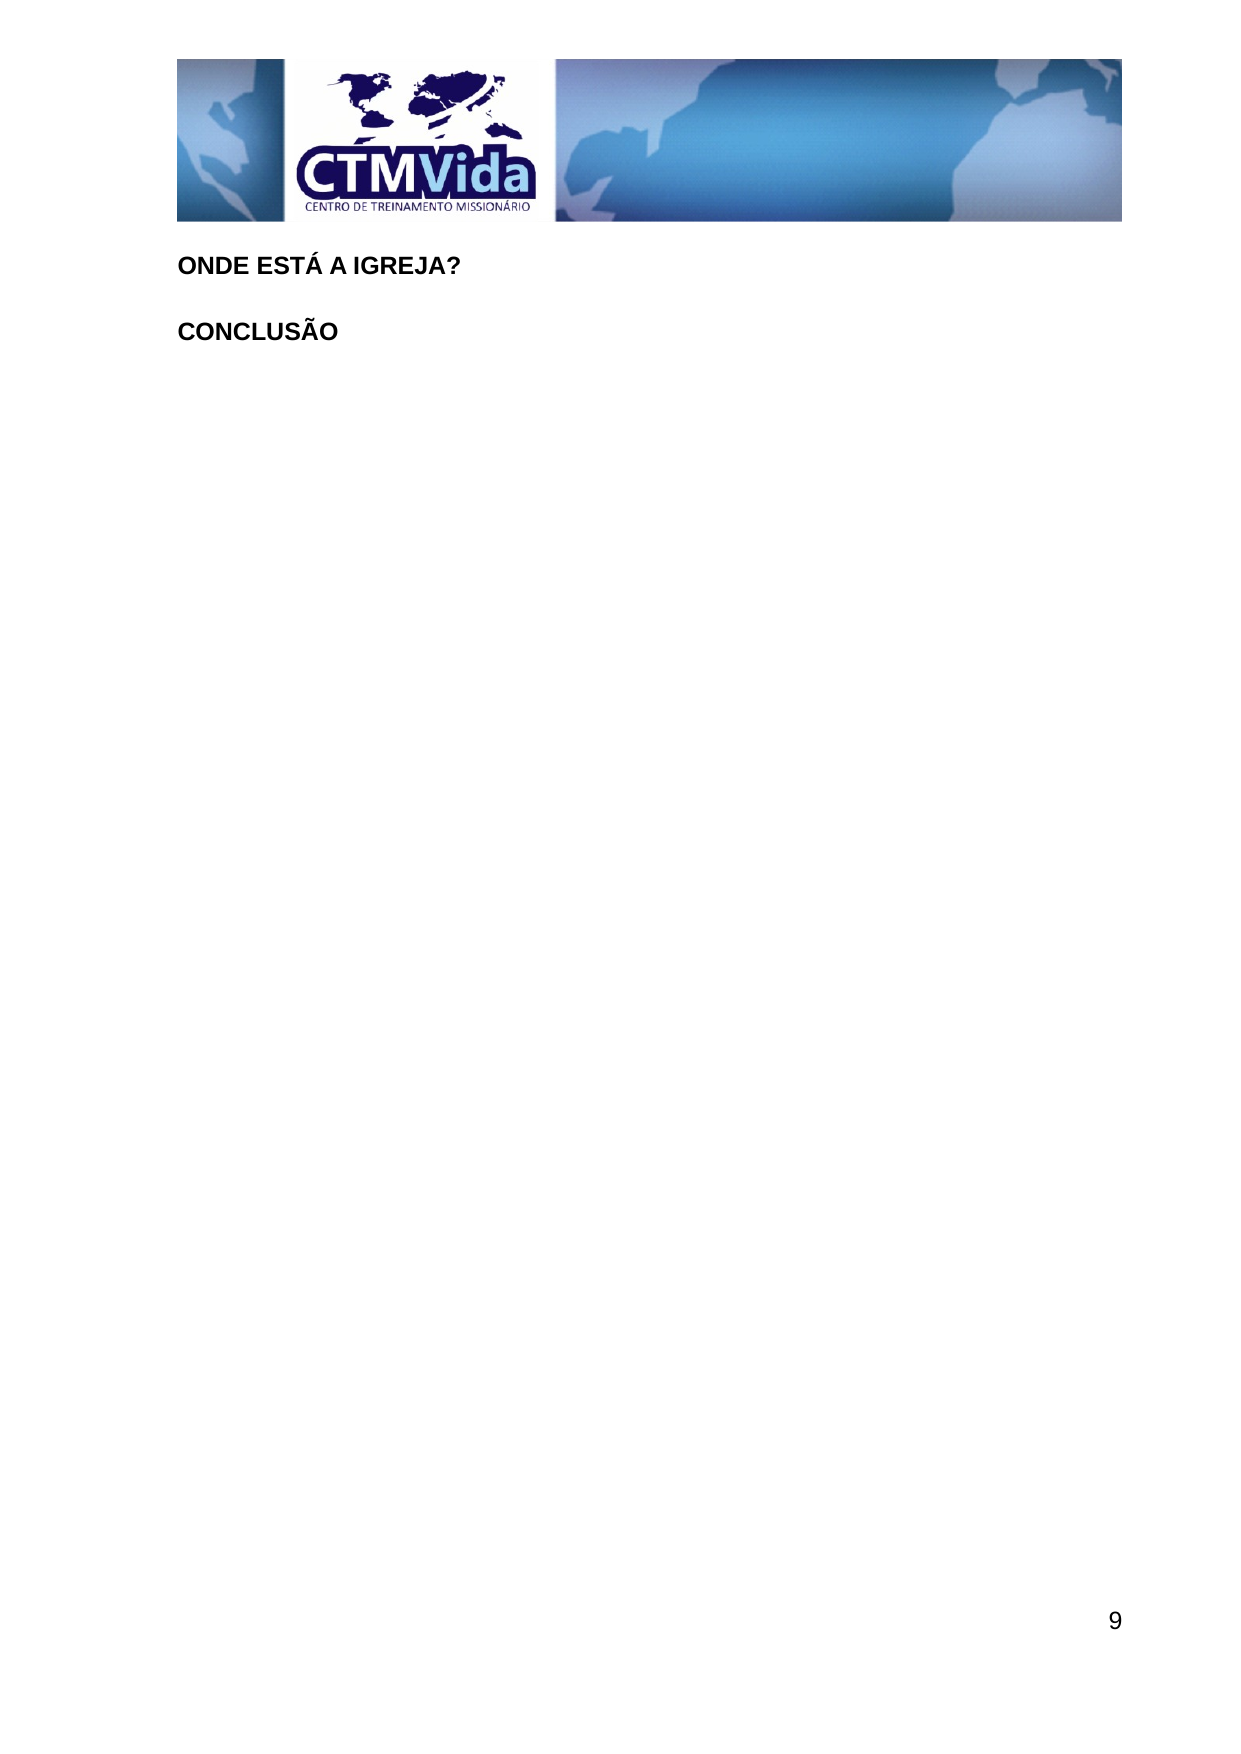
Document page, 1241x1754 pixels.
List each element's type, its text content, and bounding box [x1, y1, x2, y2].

subtitle Conclusão [177, 317, 1122, 346]
subtitle Onde está a igreja? [177, 251, 1122, 280]
picture [177, 59, 1122, 222]
